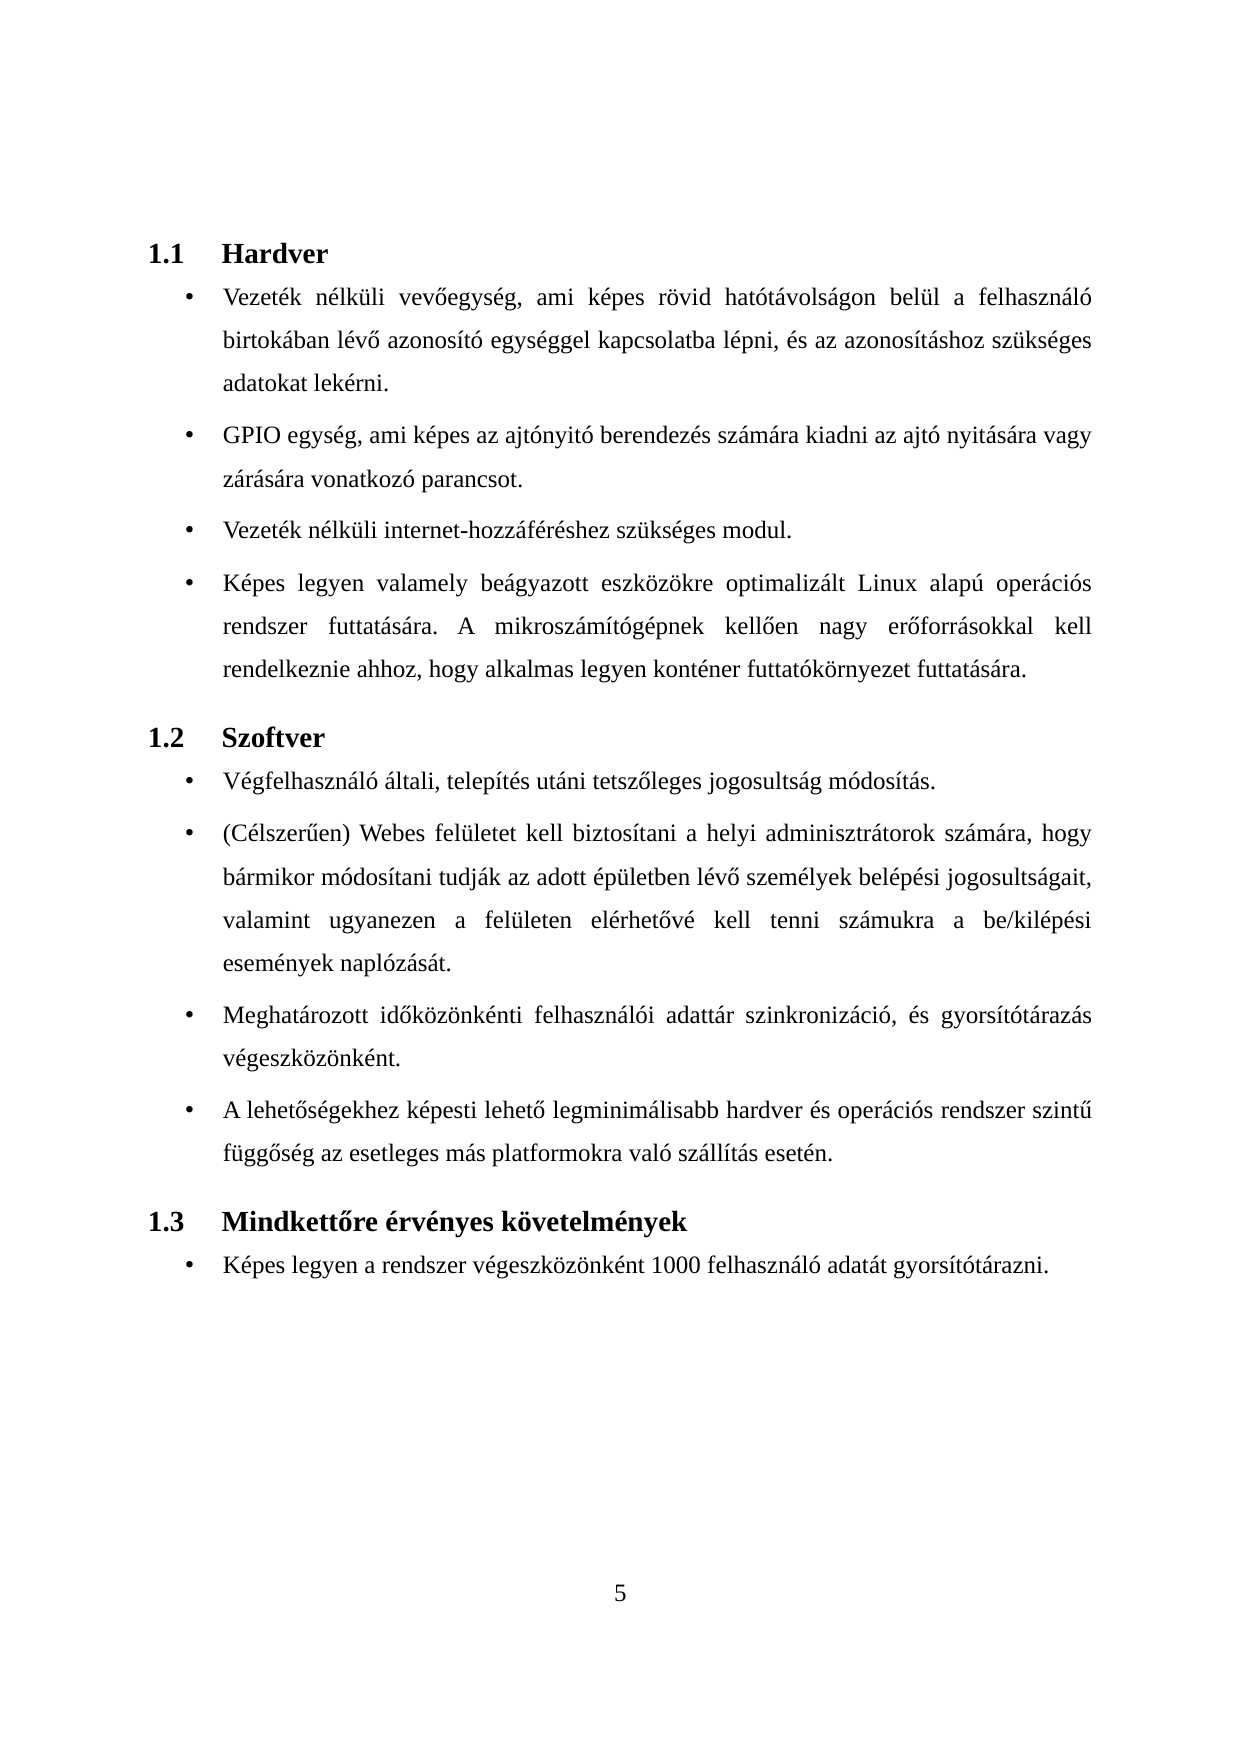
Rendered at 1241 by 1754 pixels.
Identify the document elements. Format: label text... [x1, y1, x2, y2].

list Végfelhasználó általi, telepítés utáni tetszőleges jogosultság módosítás. [185, 766, 1093, 795]
list GPIO egység, ami képes az ajtónyitó berendezés számára kiadni az ajtó nyitására vagy zárására vonatkozó parancsot. [185, 421, 1093, 492]
subtitle Hardver [148, 236, 1093, 270]
list Meghatározott időközönkénti felhasználói adattár szinkronizáció, és gyorsítótárazás végeszközönként. [185, 1000, 1093, 1072]
list Vezeték nélküli internet-hozzáféréshez szükséges modul. [185, 516, 1093, 544]
subtitle Szoftver [148, 720, 1093, 754]
list Vezeték nélküli vevőegység, ami képes rövid hatótávolságon belül a felhasználó birtokában lévő azonosító egységgel kapcsolatba lépni, és az azonosításhoz szükséges adatokat lekérni. [185, 282, 1093, 397]
list A lehetőségekhez képesti lehető legminimálisabb hardver és operációs rendszer szintű függőség az esetleges más platformokra való szállítás esetén. [185, 1095, 1093, 1167]
subtitle Mindkettőre érvényes követelmények [148, 1204, 1093, 1238]
list Képes legyen a rendszer végeszközönként 1000 felhasználó adatát gyorsítótárazni. [185, 1251, 1093, 1279]
list (Célszerűen) Webes felületet kell biztosítani a helyi adminisztrátorok számára, hogy bármikor módosítani tudják az adott épületben lévő személyek belépési jogosultságait, valamint ugyanezen a felületen elérhetővé kell tenni számukra a be/kilépési események naplózását. [185, 818, 1093, 977]
list Képes legyen valamely beágyazott eszközökre optimalizált Linux alapú operációs rendszer futtatására. A mikroszámítógépnek kellően nagy erőforrásokkal kell rendelkeznie ahhoz, hogy alkalmas legyen konténer futtatókörnyezet futtatására. [185, 568, 1093, 683]
